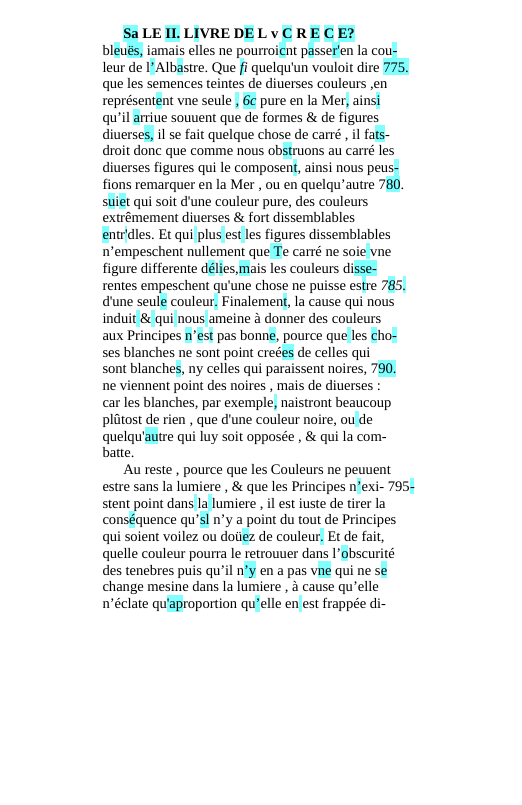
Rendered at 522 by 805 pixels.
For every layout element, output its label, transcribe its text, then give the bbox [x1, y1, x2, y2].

text Sa LE II. LIVRE DE L v C R E C E? bleuës, iamais elles ne pourroicnt passer'en la cou- leur de l’Albastre. Que fi quelqu'un vouloit dire 775. que les semences teintes de diuerses couleurs ,en représentent vne seule , 6c pure en la Mer, ainsi qu’il arriue souuent que de formes & de figures diuerses, il se fait quelque chose de carré , il fats- droit donc que comme nous obstruons au carré les diuerses figures qui le composent, ainsi nous peus- fions remarquer en la Mer , ou en quelqu’autre 780. suiet qui soit d'une couleur pure, des couleurs extrêmement diuerses & fort dissemblables entr'dles. Et qui plus est les figures dissemblables n’empeschent nullement que Te carré ne soie vne figure differente délies,mais les couleurs disse- rentes empeschent qu'une chose ne puisse estre 785. d'une seule couleur. Finalement, la cause qui nous induit & qui nous ameine à donner des couleurs aux Principes n’est pas bonne, pource que les cho- ses blanches ne sont point creées de celles qui sont blanches, ny celles qui paraissent noires, 790. ne viennent point des noires , mais de diuerses : car les blanches, par exemple, naistront beaucoup plûtost de rien , que d'une couleur noire, ou de quelqu'autre qui luy soit opposée , & qui la com- batte. [102, 25, 499, 461]
text Au reste , pource que les Couleurs ne peuuent estre sans la lumiere , & que les Principes n’exi- 795- stent point dans la lumiere , il est iuste de tirer la conséquence qu’sl n’y a point du tout de Principes qui soient voilez ou doüez de couleur. Et de fait, quelle couleur pourra le retrouuer dans l’obscurité des tenebres puis qu’il n’y en a pas vne qui ne se change mesine dans la lumiere , à cause qu’elle n’éclate qu'aproportion qu’elle en est frappée di- [102, 461, 499, 612]
